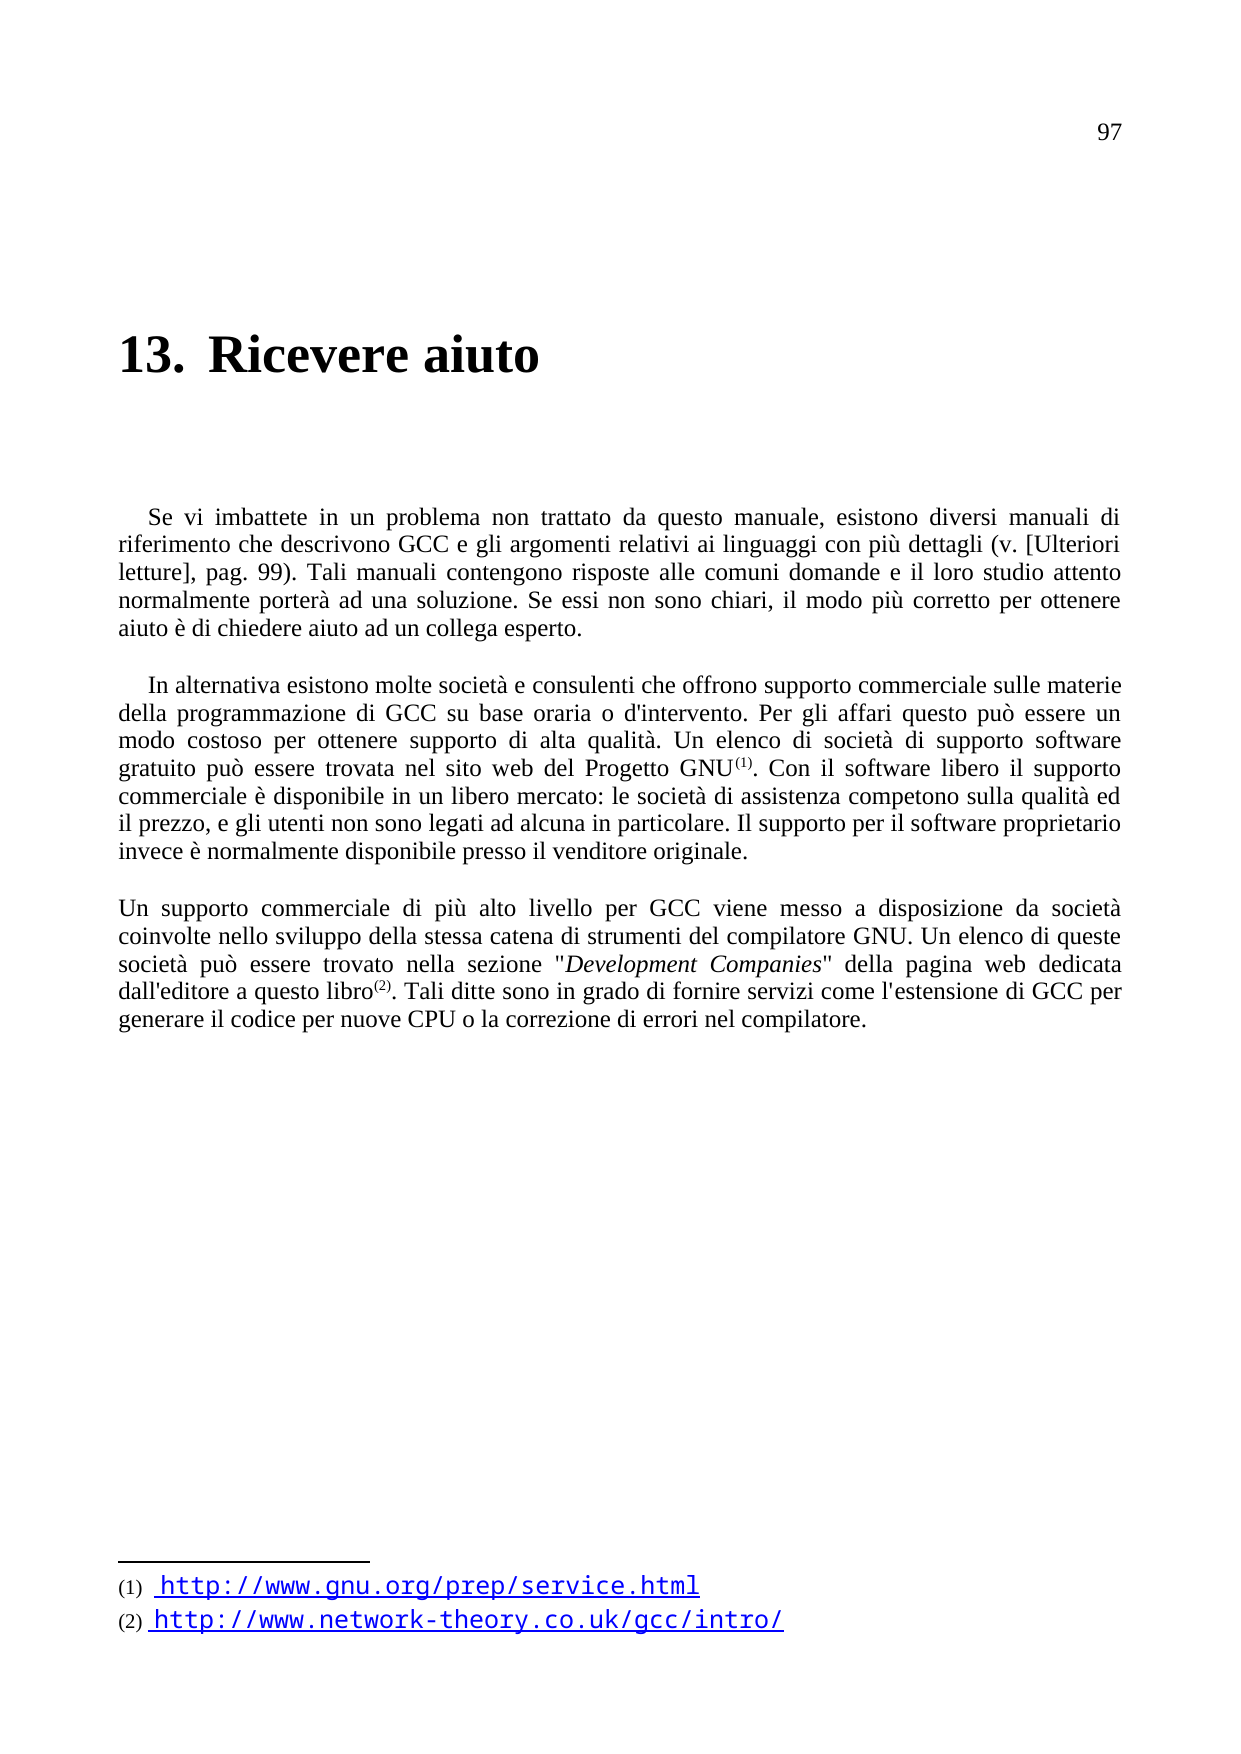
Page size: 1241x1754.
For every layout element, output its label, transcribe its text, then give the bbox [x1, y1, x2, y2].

text Un supporto commerciale di più alto livello per GCC viene messo a disposizione da società coinvolte nello sviluppo della stessa catena di strumenti del compilatore GNU. Un elenco di queste società può essere trovato nella sezione "Development Companies" della pagina web dedicata dall'editore a questo libro. Tali ditte sono in grado di fornire servizi come l'estensione di GCC per generare il codice per nuove CPU o la correzione di errori nel compilatore. [118, 894, 1122, 1033]
text http://www.gnu.org/prep/service.html [118, 1568, 1122, 1602]
text In alternativa esistono molte società e consulenti che offrono supporto commerciale sulle materie della programmazione di GCC su base oraria o d'intervento. Per gli affari questo può essere un modo costoso per ottenere supporto di alta qualità. Un elenco di società di supporto software gratuito può essere trovata nel sito web del Progetto GNU. Con il software libero il supporto commerciale è disponibile in un libero mercato: le società di assistenza competono sulla qualità ed il prezzo, e gli utenti non sono legati ad alcuna in particolare. Il supporto per il software proprietario invece è normalmente disponibile presso il venditore originale. [118, 671, 1122, 865]
text http://www.network-theory.co.uk/gcc/intro/ [118, 1602, 1122, 1636]
subtitle Ricevere aiuto [118, 324, 1122, 384]
text Se vi imbattete in un problema non trattato da questo manuale, esistono diversi manuali di riferimento che descrivono GCC e gli argomenti relativi ai linguaggi con più dettagli (v. [Ulteriori letture], pag. 93). Tali manuali contengono risposte alle comuni domande e il loro studio attento normalmente porterà ad una soluzione. Se essi non sono chiari, il modo più corretto per ottenere aiuto è di chiedere aiuto ad un collega esperto. [118, 503, 1122, 641]
